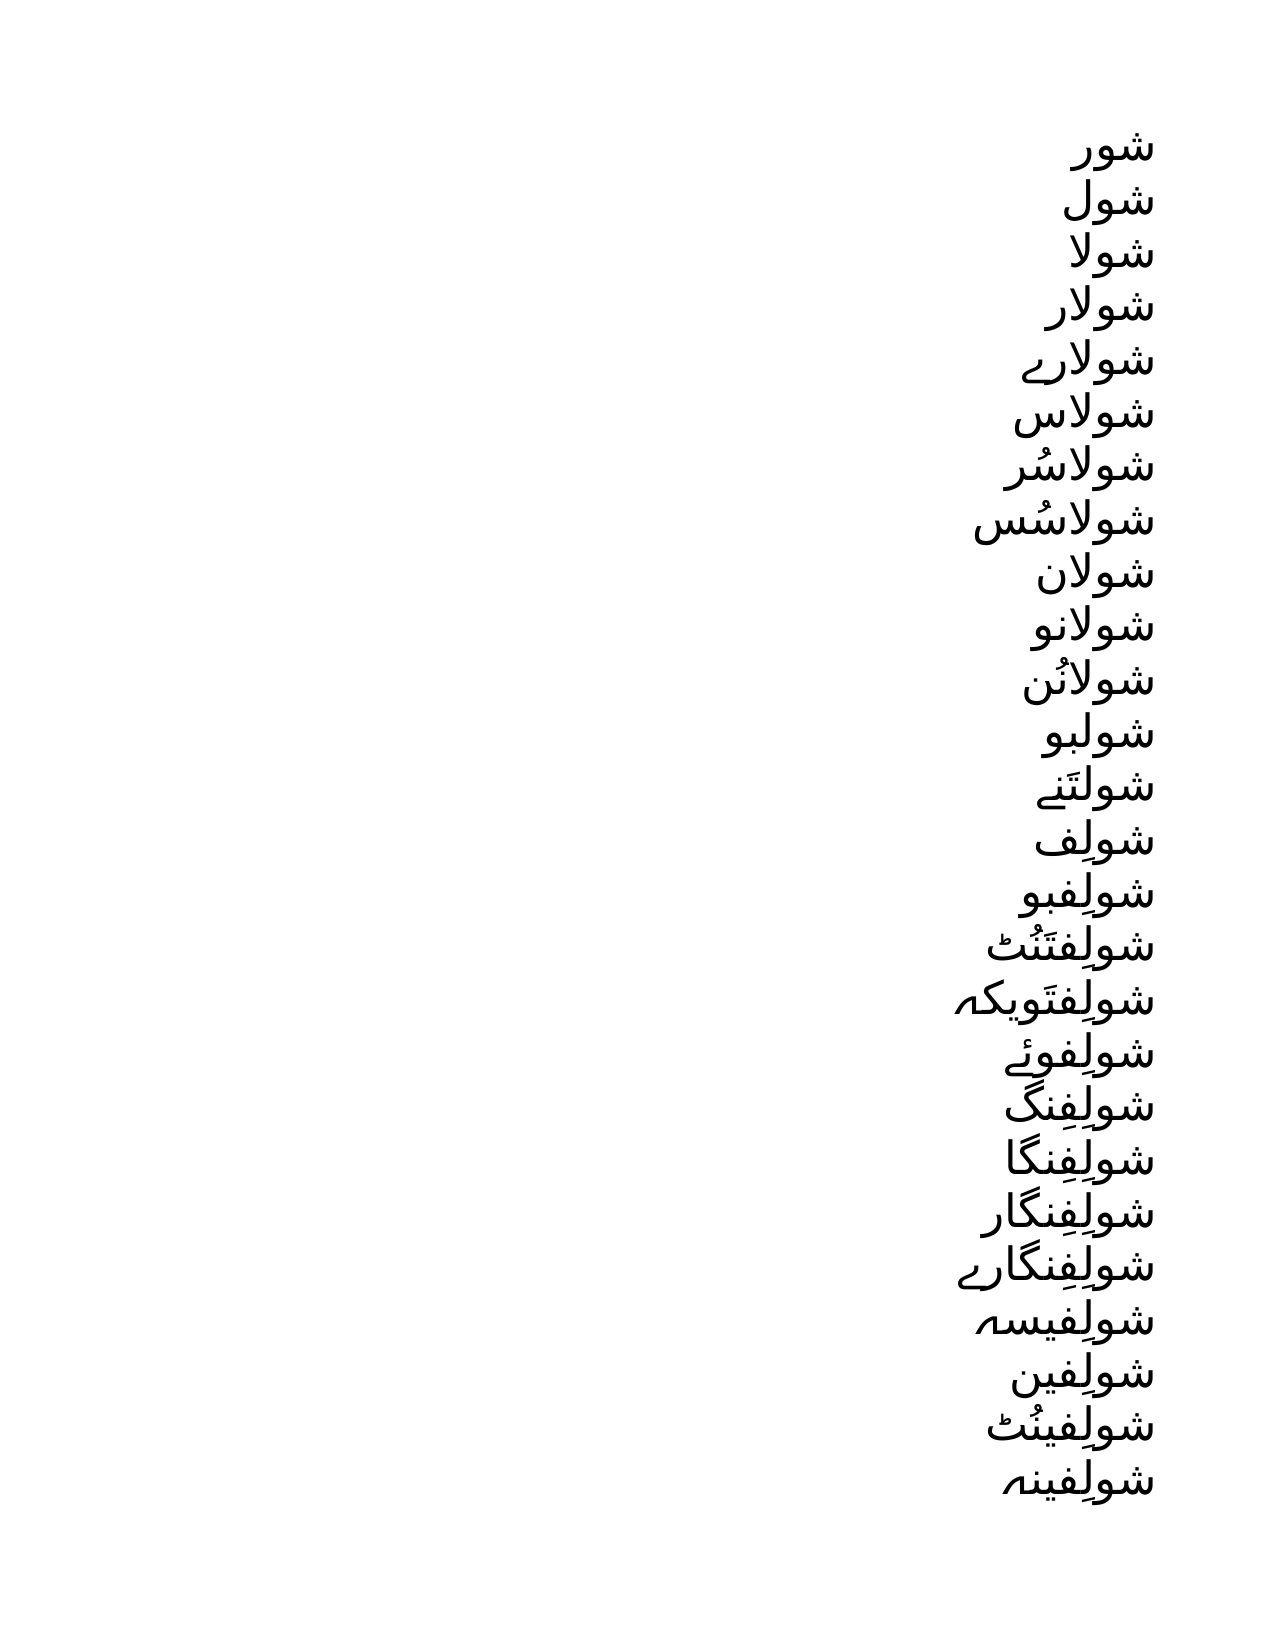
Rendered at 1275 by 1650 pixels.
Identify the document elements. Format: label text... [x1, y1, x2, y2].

text شولِف [118, 811, 1157, 865]
text شولِفِنگار [118, 1185, 1157, 1238]
text شولا [118, 225, 1157, 278]
text شور [118, 118, 1157, 171]
text شولار [118, 278, 1157, 331]
text شولاسُر [118, 438, 1157, 491]
text شولانو [118, 598, 1157, 651]
text شولِفِنگارے [118, 1238, 1157, 1291]
text شولارے [118, 331, 1157, 385]
text شولِفین [118, 1345, 1157, 1398]
text شولاسُس [118, 491, 1157, 545]
text شولِفبو [118, 865, 1157, 918]
text شولِفینُٹ [118, 1398, 1157, 1451]
text شولِفتَویکہ [118, 971, 1157, 1025]
text شولتَنے [118, 758, 1157, 811]
text شولِفِنگا [118, 1131, 1157, 1185]
text شولان [118, 545, 1157, 598]
text شولِفیسہ [118, 1291, 1157, 1345]
text شولبو [118, 705, 1157, 758]
text شولِفوئے [118, 1025, 1157, 1078]
text شولِفتَنُٹ [118, 918, 1157, 971]
text شولِفینہ [118, 1451, 1157, 1505]
text شولانُن [118, 651, 1157, 705]
text شولِفِنگ [118, 1078, 1157, 1131]
text شولاس [118, 385, 1157, 438]
text شول [118, 171, 1157, 225]
